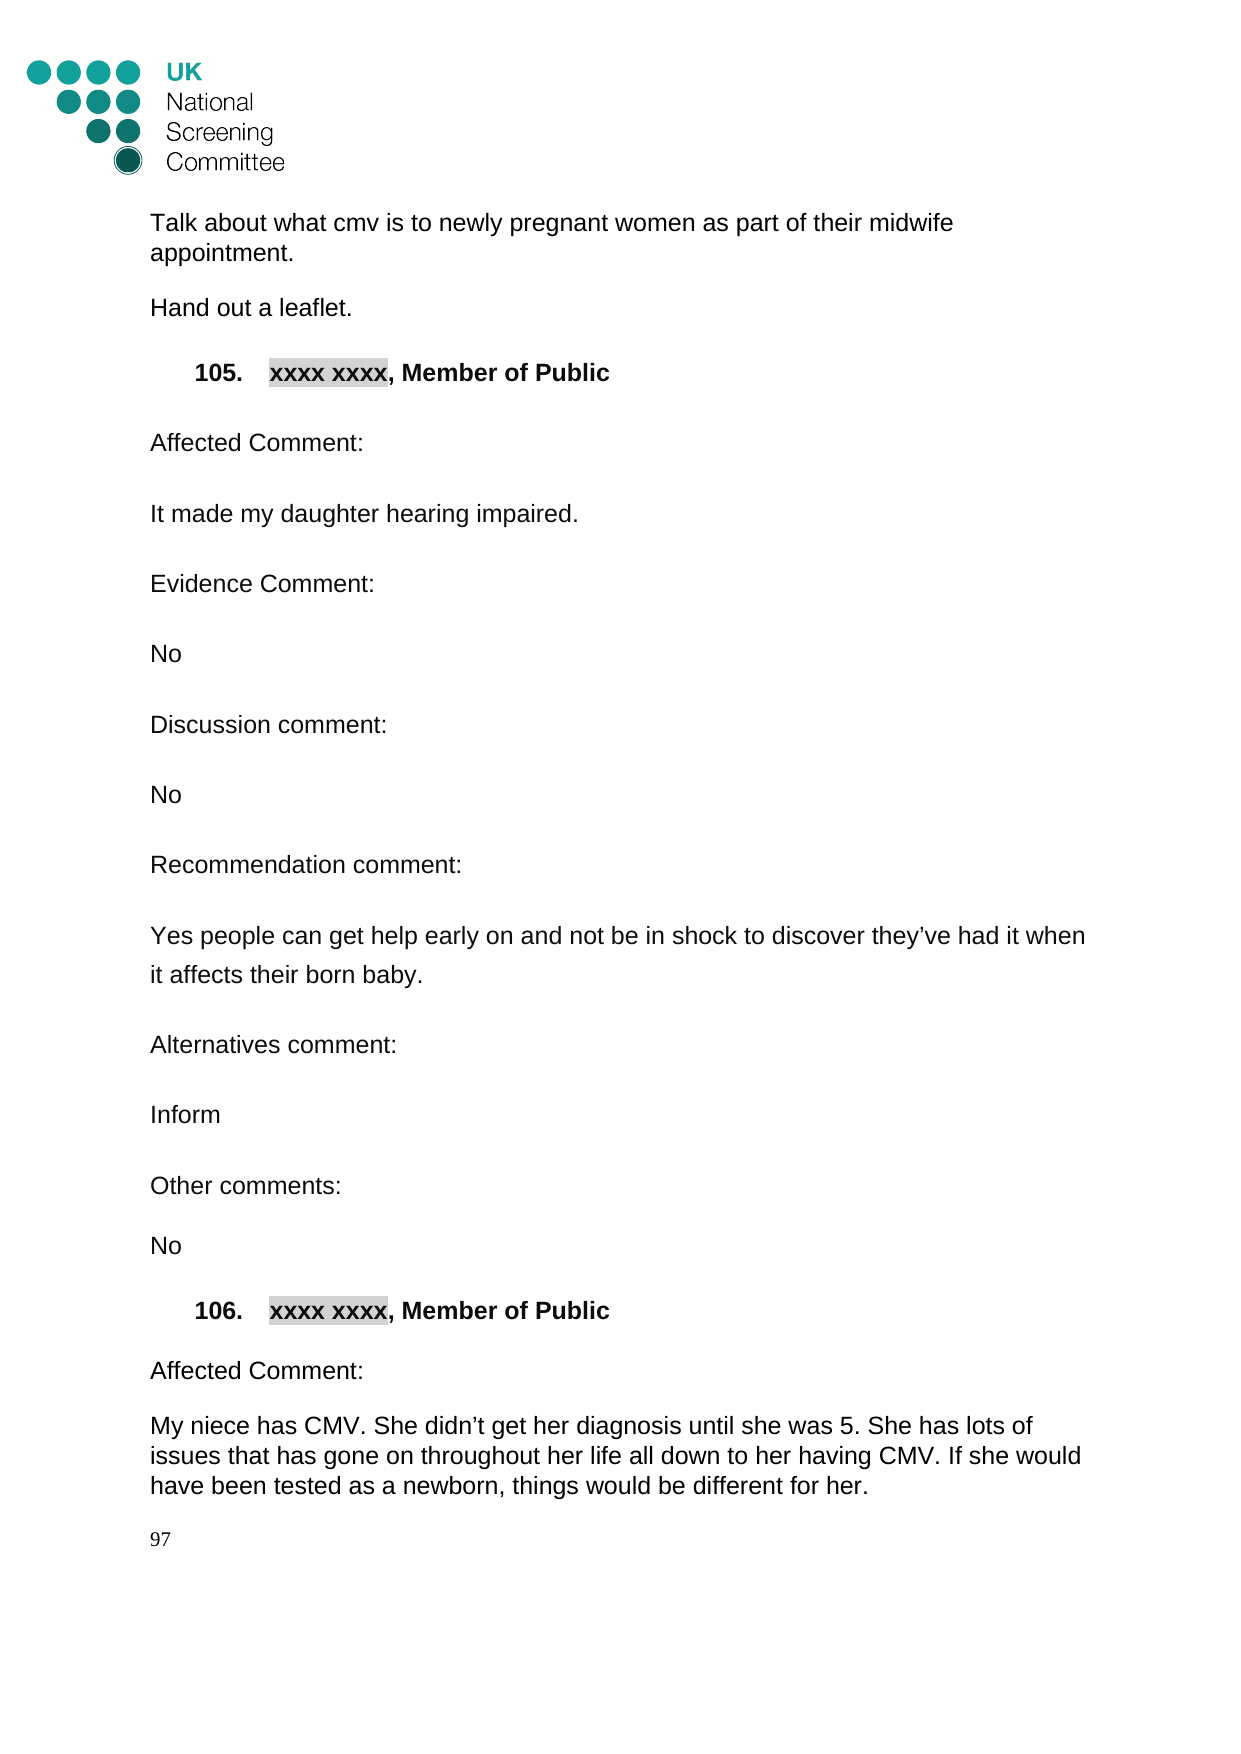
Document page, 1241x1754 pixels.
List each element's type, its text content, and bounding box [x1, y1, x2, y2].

text No [150, 629, 1090, 668]
text No [150, 770, 1090, 809]
text Yes people can get help early on and not be in shock to discover they’ve had it when it affects their born baby. [150, 910, 1090, 988]
text Discussion comment: [150, 699, 1090, 738]
text Other comments: [150, 1160, 1090, 1199]
text My niece has CMV. She didn’t get her diagnosis until she was 5. She has lots of issues that has gone on throughout her life all down to her having CMV. If she would have been tested as a newborn, things would be different for her. [150, 1411, 1090, 1500]
text Talk about what cmv is to newly pregnant women as part of their midwife appointment. [150, 207, 1090, 266]
list xxxx xxxx, Member of Public [194, 348, 1090, 387]
text It made my daughter hearing impaired. [150, 488, 1090, 527]
text No [150, 1231, 1090, 1259]
text Affected Comment: [150, 1356, 1090, 1385]
text Hand out a leaflet. [150, 293, 1090, 321]
text Affected Comment: [150, 418, 1090, 457]
text Recommendation comment: [150, 840, 1090, 879]
list xxxx xxxx, Member of Public [194, 1286, 1090, 1325]
text Evidence Comment: [150, 559, 1090, 598]
text Inform [150, 1090, 1090, 1129]
text Alternatives comment: [150, 1020, 1090, 1059]
